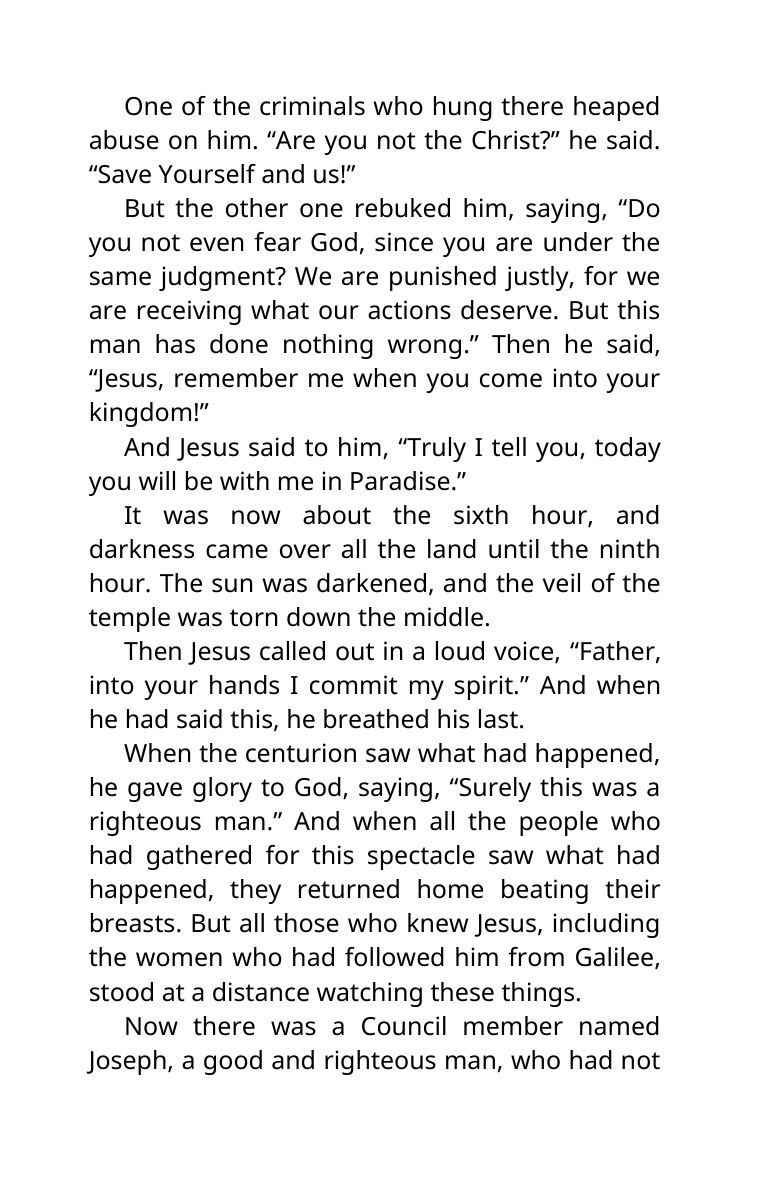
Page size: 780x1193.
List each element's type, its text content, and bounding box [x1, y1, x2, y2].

text It was now about the sixth hour, and darkness came over all the land until the ninth hour. The sun was darkened, and the veil of the temple was torn down the middle. [88, 497, 661, 633]
text Then Jesus called out in a loud voice, “Father, into your hands I commit my spirit.” And when he had said this, he breathed his last. [88, 633, 661, 736]
text One of the criminals who hung there heaped abuse on him. “Are you not the Christ?” he said. “Save Yourself and us!” [88, 88, 661, 191]
text But the other one rebuked him, saying, “Do you not even fear God, since you are under the same judgment? We are punished justly, for we are receiving what our actions deserve. But this man has done nothing wrong.” Then he said, “Jesus, remember me when you come into your kingdom!” [88, 191, 661, 429]
text When the centurion saw what had happened, he gave glory to God, saying, “Surely this was a righteous man.” And when all the people who had gathered for this spectacle saw what had happened, they returned home beating their breasts. But all those who knew Jesus, including the women who had followed him from Galilee, stood at a distance watching these things. [88, 736, 661, 1008]
text And Jesus said to him, “Truly I tell you, today you will be with me in Paradise.” [88, 429, 661, 497]
text Now there was a Council member named Joseph, a good and righteous man, who had not [88, 1008, 661, 1076]
